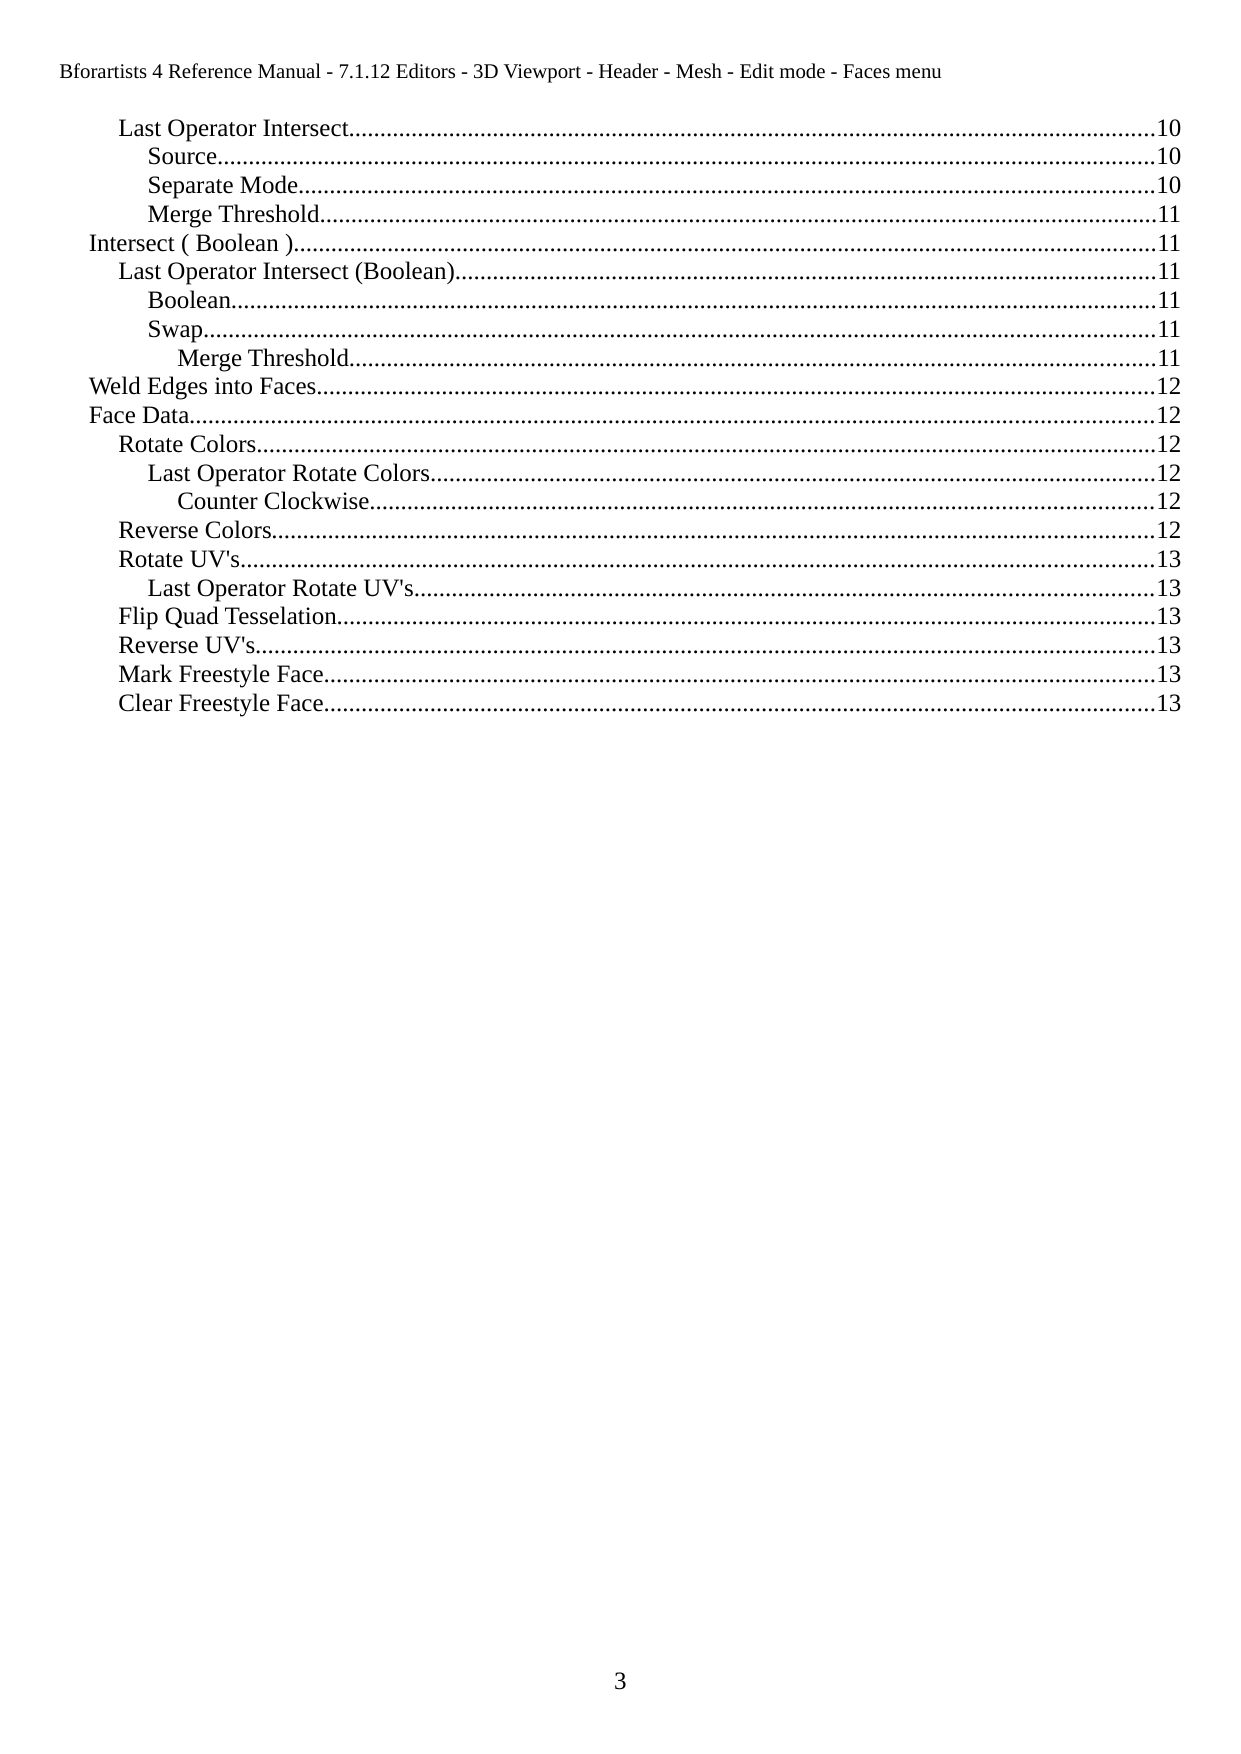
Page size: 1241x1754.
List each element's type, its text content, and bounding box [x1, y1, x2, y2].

text Flip Quad Tesselation 13 [118, 601, 1181, 630]
text Reverse Colors 12 [118, 515, 1181, 544]
text Merge Threshold 11 [177, 343, 1181, 371]
text Counter Clockwise 12 [177, 486, 1181, 515]
text Reverse UV's 13 [118, 630, 1181, 659]
text Swap 11 [147, 314, 1181, 343]
text Last Operator Rotate UV's 13 [147, 573, 1181, 601]
text Separate Mode 10 [147, 170, 1181, 199]
text Boolean 11 [147, 285, 1181, 314]
text Intersect ( Boolean ) 11 [88, 228, 1181, 256]
text Last Operator Rotate Colors 12 [147, 458, 1181, 486]
text Last Operator Intersect 10 [118, 113, 1181, 141]
text Mark Freestyle Face 13 [118, 659, 1181, 688]
text Face Data 12 [88, 400, 1181, 429]
text Rotate UV's 13 [118, 544, 1181, 573]
text Weld Edges into Faces 12 [88, 371, 1181, 400]
text Source 10 [147, 141, 1181, 170]
text Last Operator Intersect (Boolean) 11 [118, 256, 1181, 285]
text Clear Freestyle Face 13 [118, 688, 1181, 716]
text Merge Threshold 11 [147, 199, 1181, 228]
text Rotate Colors 12 [118, 429, 1181, 458]
